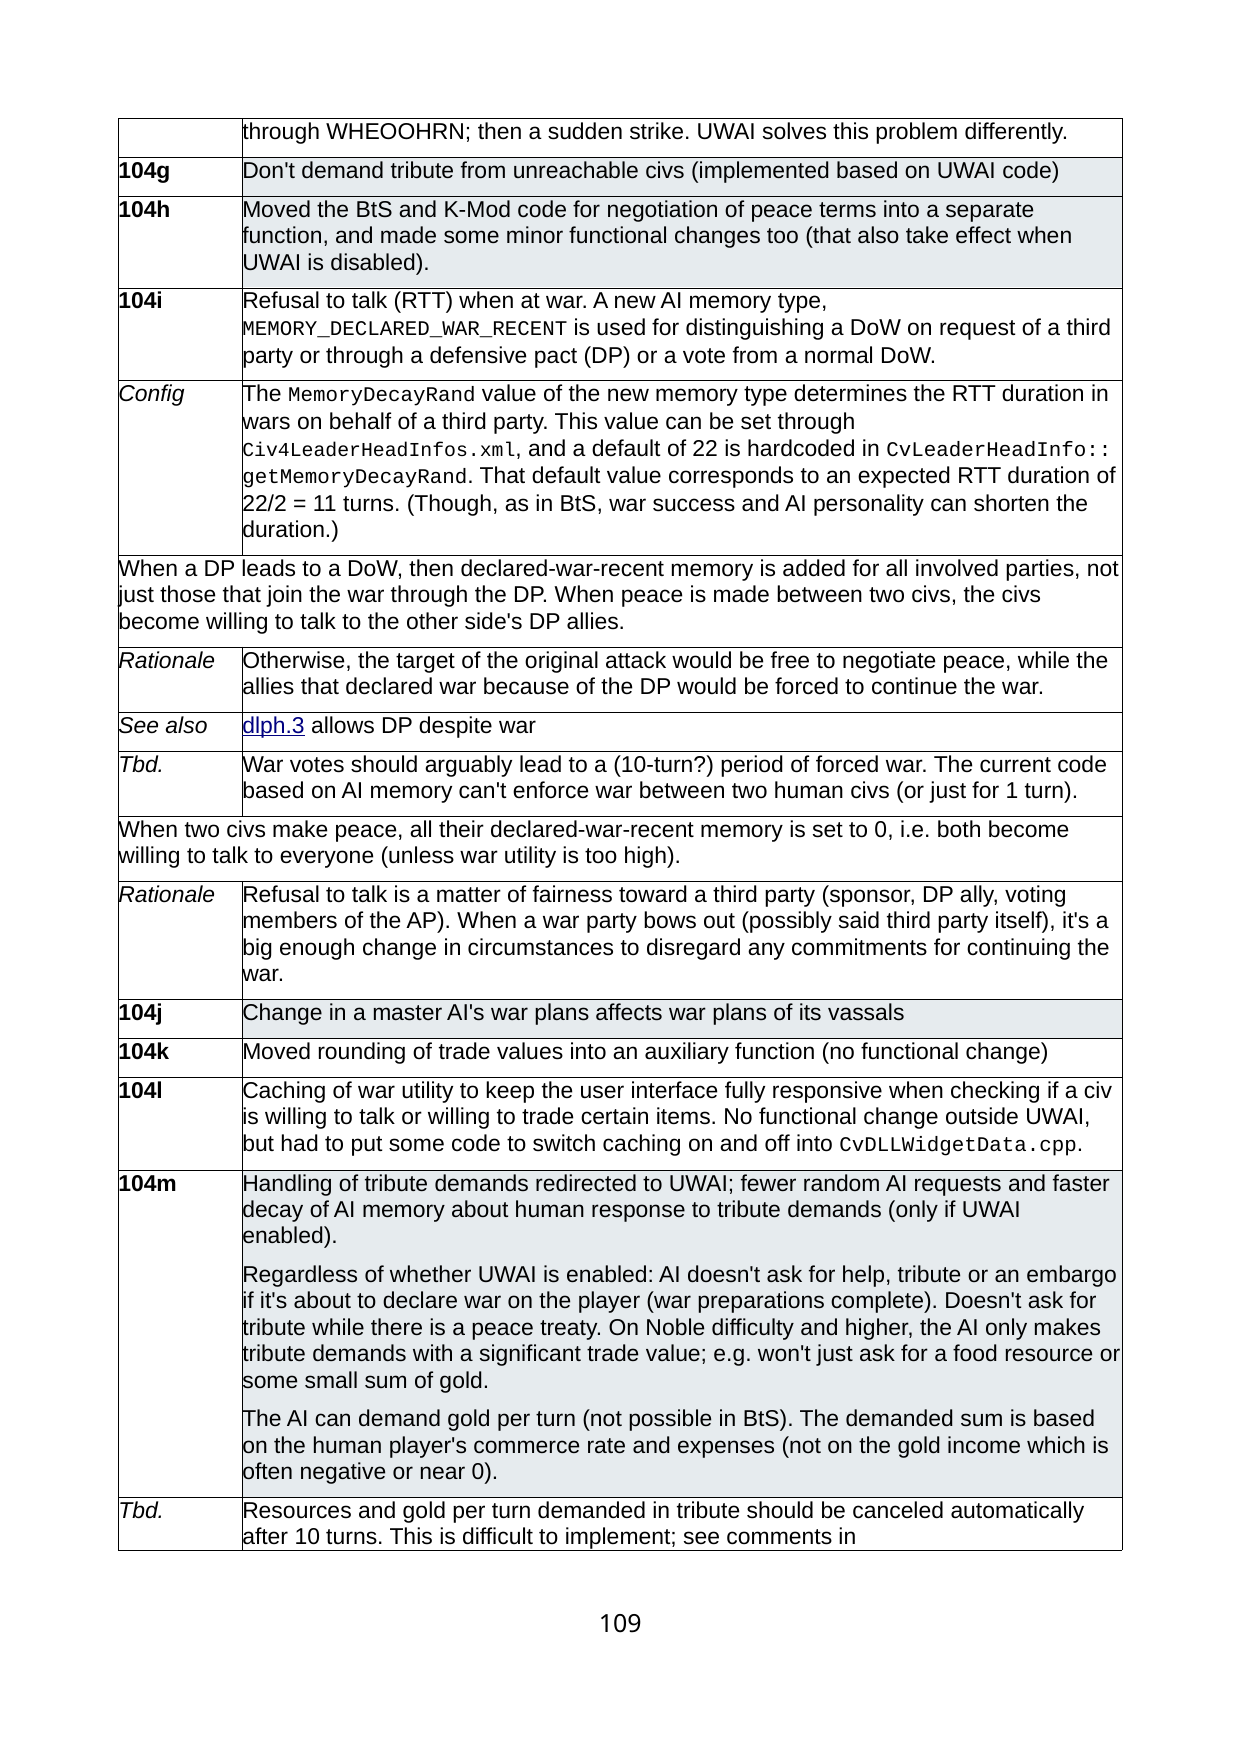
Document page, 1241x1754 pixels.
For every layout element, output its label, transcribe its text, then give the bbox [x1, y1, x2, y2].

table_cell dlph.3 allows DP despite war [243, 713, 1122, 751]
table_cell 104j [119, 1000, 242, 1038]
table_cell through WHEOOHRN; then a sudden strike. UWAI solves this problem differently. [243, 119, 1122, 157]
table_cell Tbd. [119, 752, 242, 816]
table_cell 104i [119, 289, 242, 380]
table_cell 104h [119, 197, 242, 287]
table_cell See also [119, 713, 242, 751]
table_cell Resources and gold per turn demanded in tribute should be canceled automatically after 10 turns. This is difficult to implement; see comments in [243, 1498, 1122, 1549]
table_cell Caching of war utility to keep the user interface fully responsive when checking if a civ is willing to talk or willing to trade certain items. No functional change outside UWAI, but had to put some code to switch caching on and off into CvDLLWidgetData.cpp. [243, 1078, 1122, 1169]
table_cell [119, 119, 242, 157]
table_cell Handling of tribute demands redirected to UWAI; fewer random AI requests and faster decay of AI memory about human response to tribute demands (only if UWAI enabled). Regardless of whether UWAI is enabled: AI doesn't ask for help, tribute or an embargo if it's about to declare war on the player (war preparations complete). Doesn't ask for tribute while there is a peace treaty. On Noble difficulty and higher, the AI only makes tribute demands with a significant trade value; e.g. won't just ask for a food resource or some small sum of gold. The AI can demand gold per turn (not possible in BtS). The demanded sum is based on the human player's commerce rate and expenses (not on the gold income which is often negative or near 0). [243, 1171, 1122, 1497]
table_cell Rationale [119, 882, 242, 999]
table_cell Otherwise, the target of the original attack would be free to negotiate peace, while the allies that declared war because of the DP would be forced to continue the war. [243, 648, 1122, 712]
table_cell When a DP leads to a DoW, then declared-war-recent memory is added for all involved parties, not just those that join the war through the DP. When peace is made between two civs, the civs become willing to talk to the other side's DP allies. [119, 556, 1122, 647]
table_cell 104m [119, 1171, 242, 1497]
table_cell Moved the BtS and K-Mod code for negotiation of peace terms into a separate function, and made some minor functional changes too (that also take effect when UWAI is disabled). [243, 197, 1122, 287]
table_cell When two civs make peace, all their declared-war-recent memory is set to 0, i.e. both become willing to talk to everyone (unless war utility is too high). [119, 817, 1122, 881]
table_cell War votes should arguably lead to a (10-turn?) period of forced war. The current code based on AI memory can't enforce war between two human civs (or just for 1 turn). [243, 752, 1122, 816]
table_cell Tbd. [119, 1498, 242, 1549]
table_cell 104k [119, 1039, 242, 1077]
table_cell Moved rounding of trade values into an auxiliary function (no functional change) [243, 1039, 1122, 1077]
table_cell 104l [119, 1078, 242, 1169]
table_cell 104g [119, 158, 242, 196]
table_cell Rationale [119, 648, 242, 712]
table_cell The MemoryDecayRand value of the new memory type determines the RTT duration in wars on behalf of a third party. This value can be set through Civ4LeaderHeadInfos.xml, and a default of 22 is hardcoded in CvLeaderHeadInfo:: getMemoryDecayRand. That default value corresponds to an expected RTT duration of 22/2 = 11 turns. (Though, as in BtS, war success and AI personality can shorten the duration.) [243, 381, 1122, 555]
table_cell Config [119, 381, 242, 555]
table_cell Refusal to talk is a matter of fairness toward a third party (sponsor, DP ally, voting members of the AP). When a war party bows out (possibly said third party itself), it's a big enough change in circumstances to disregard any commitments for continuing the war. [243, 882, 1122, 999]
table_cell Refusal to talk (RTT) when at war. A new AI memory type, MEMORY_DECLARED_WAR_RECENT is used for distinguishing a DoW on request of a third party or through a defensive pact (DP) or a vote from a normal DoW. [243, 289, 1122, 380]
table_cell Don't demand tribute from unreachable civs (implemented based on UWAI code) [243, 158, 1122, 196]
table_cell Change in a master AI's war plans affects war plans of its vassals [243, 1000, 1122, 1038]
